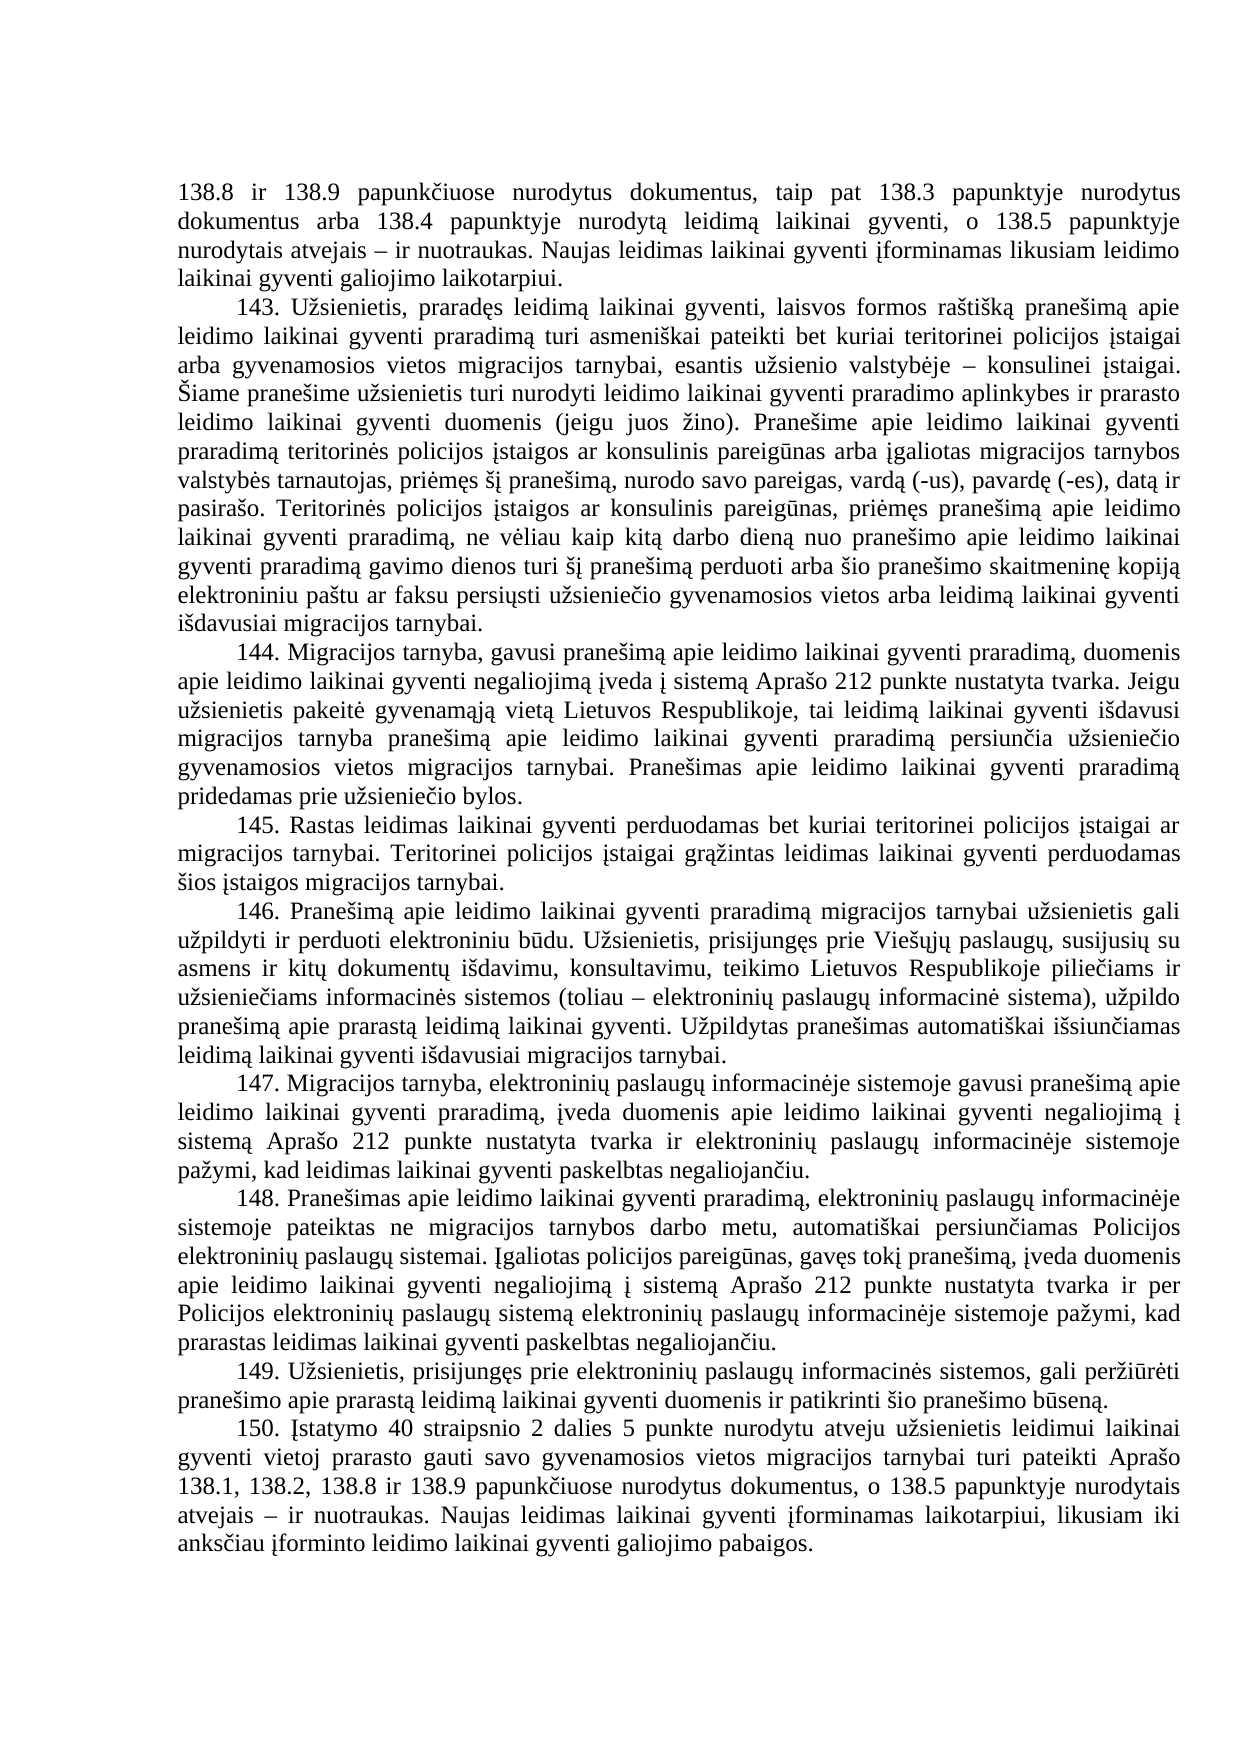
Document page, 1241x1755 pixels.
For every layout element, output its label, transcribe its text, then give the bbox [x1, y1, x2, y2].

text 146. Pranešimą apie leidimo laikinai gyventi praradimą migracijos tarnybai užsienietis gali užpildyti ir perduoti elektroniniu būdu. Užsienietis, prisijungęs prie Viešųjų paslaugų, susijusių su asmens ir kitų dokumentų išdavimu, konsultavimu, teikimo Lietuvos Respublikoje piliečiams ir užsieniečiams informacinės sistemos (toliau – elektroninių paslaugų informacinė sistema), užpildo pranešimą apie prarastą leidimą laikinai gyventi. Užpildytas pranešimas automatiškai išsiunčiamas leidimą laikinai gyventi išdavusiai migracijos tarnybai. [177, 896, 1181, 1068]
text 150. Įstatymo 40 straipsnio 2 dalies 5 punkte nurodytu atveju užsienietis leidimui laikinai gyventi vietoj prarasto gauti savo gyvenamosios vietos migracijos tarnybai turi pateikti Aprašo 138.1, 138.2, 138.8 ir 138.9 papunkčiuose nurodytus dokumentus, o 138.5 papunktyje nurodytais atvejais – ir nuotraukas. Naujas leidimas laikinai gyventi įforminamas laikotarpiui, likusiam iki anksčiau įforminto leidimo laikinai gyventi galiojimo pabaigos. [177, 1413, 1181, 1557]
text 149. Užsienietis, prisijungęs prie elektroninių paslaugų informacinės sistemos, gali peržiūrėti pranešimo apie prarastą leidimą laikinai gyventi duomenis ir patikrinti šio pranešimo būseną. [177, 1356, 1181, 1413]
text 143. Užsienietis, praradęs leidimą laikinai gyventi, laisvos formos raštišką pranešimą apie leidimo laikinai gyventi praradimą turi asmeniškai pateikti bet kuriai teritorinei policijos įstaigai arba gyvenamosios vietos migracijos tarnybai, esantis užsienio valstybėje – konsulinei įstaigai. Šiame pranešime užsienietis turi nurodyti leidimo laikinai gyventi praradimo aplinkybes ir prarasto leidimo laikinai gyventi duomenis (jeigu juos žino). Pranešime apie leidimo laikinai gyventi praradimą teritorinės policijos įstaigos ar konsulinis pareigūnas arba įgaliotas migracijos tarnybos valstybės tarnautojas, priėmęs šį pranešimą, nurodo savo pareigas, vardą (-us), pavardę (-es), datą ir pasirašo. Teritorinės policijos įstaigos ar konsulinis pareigūnas, priėmęs pranešimą apie leidimo laikinai gyventi praradimą, ne vėliau kaip kitą darbo dieną nuo pranešimo apie leidimo laikinai gyventi praradimą gavimo dienos turi šį pranešimą perduoti arba šio pranešimo skaitmeninę kopiją elektroniniu paštu ar faksu persiųsti užsieniečio gyvenamosios vietos arba leidimą laikinai gyventi išdavusiai migracijos tarnybai. [177, 292, 1181, 637]
text 148. Pranešimas apie leidimo laikinai gyventi praradimą, elektroninių paslaugų informacinėje sistemoje pateiktas ne migracijos tarnybos darbo metu, automatiškai persiunčiamas Policijos elektroninių paslaugų sistemai. Įgaliotas policijos pareigūnas, gavęs tokį pranešimą, įveda duomenis apie leidimo laikinai gyventi negaliojimą į sistemą Aprašo 212 punkte nustatyta tvarka ir per Policijos elektroninių paslaugų sistemą elektroninių paslaugų informacinėje sistemoje pažymi, kad prarastas leidimas laikinai gyventi paskelbtas negaliojančiu. [177, 1183, 1181, 1356]
text 147. Migracijos tarnyba, elektroninių paslaugų informacinėje sistemoje gavusi pranešimą apie leidimo laikinai gyventi praradimą, įveda duomenis apie leidimo laikinai gyventi negaliojimą į sistemą Aprašo 212 punkte nustatyta tvarka ir elektroninių paslaugų informacinėje sistemoje pažymi, kad leidimas laikinai gyventi paskelbtas negaliojančiu. [177, 1068, 1181, 1183]
text 144. Migracijos tarnyba, gavusi pranešimą apie leidimo laikinai gyventi praradimą, duomenis apie leidimo laikinai gyventi negaliojimą įveda į sistemą Aprašo 212 punkte nustatyta tvarka. Jeigu užsienietis pakeitė gyvenamąją vietą Lietuvos Respublikoje, tai leidimą laikinai gyventi išdavusi migracijos tarnyba pranešimą apie leidimo laikinai gyventi praradimą persiunčia užsieniečio gyvenamosios vietos migracijos tarnybai. Pranešimas apie leidimo laikinai gyventi praradimą pridedamas prie užsieniečio bylos. [177, 637, 1181, 810]
text 145. Rastas leidimas laikinai gyventi perduodamas bet kuriai teritorinei policijos įstaigai ar migracijos tarnybai. Teritorinei policijos įstaigai grąžintas leidimas laikinai gyventi perduodamas šios įstaigos migracijos tarnybai. [177, 810, 1181, 896]
text 138.8 ir 138.9 papunkčiuose nurodytus dokumentus, taip pat 138.3 papunktyje nurodytus dokumentus arba 138.4 papunktyje nurodytą leidimą laikinai gyventi, o 138.5 papunktyje nurodytais atvejais – ir nuotraukas. Naujas leidimas laikinai gyventi įforminamas likusiam leidimo laikinai gyventi galiojimo laikotarpiui. [177, 177, 1181, 292]
